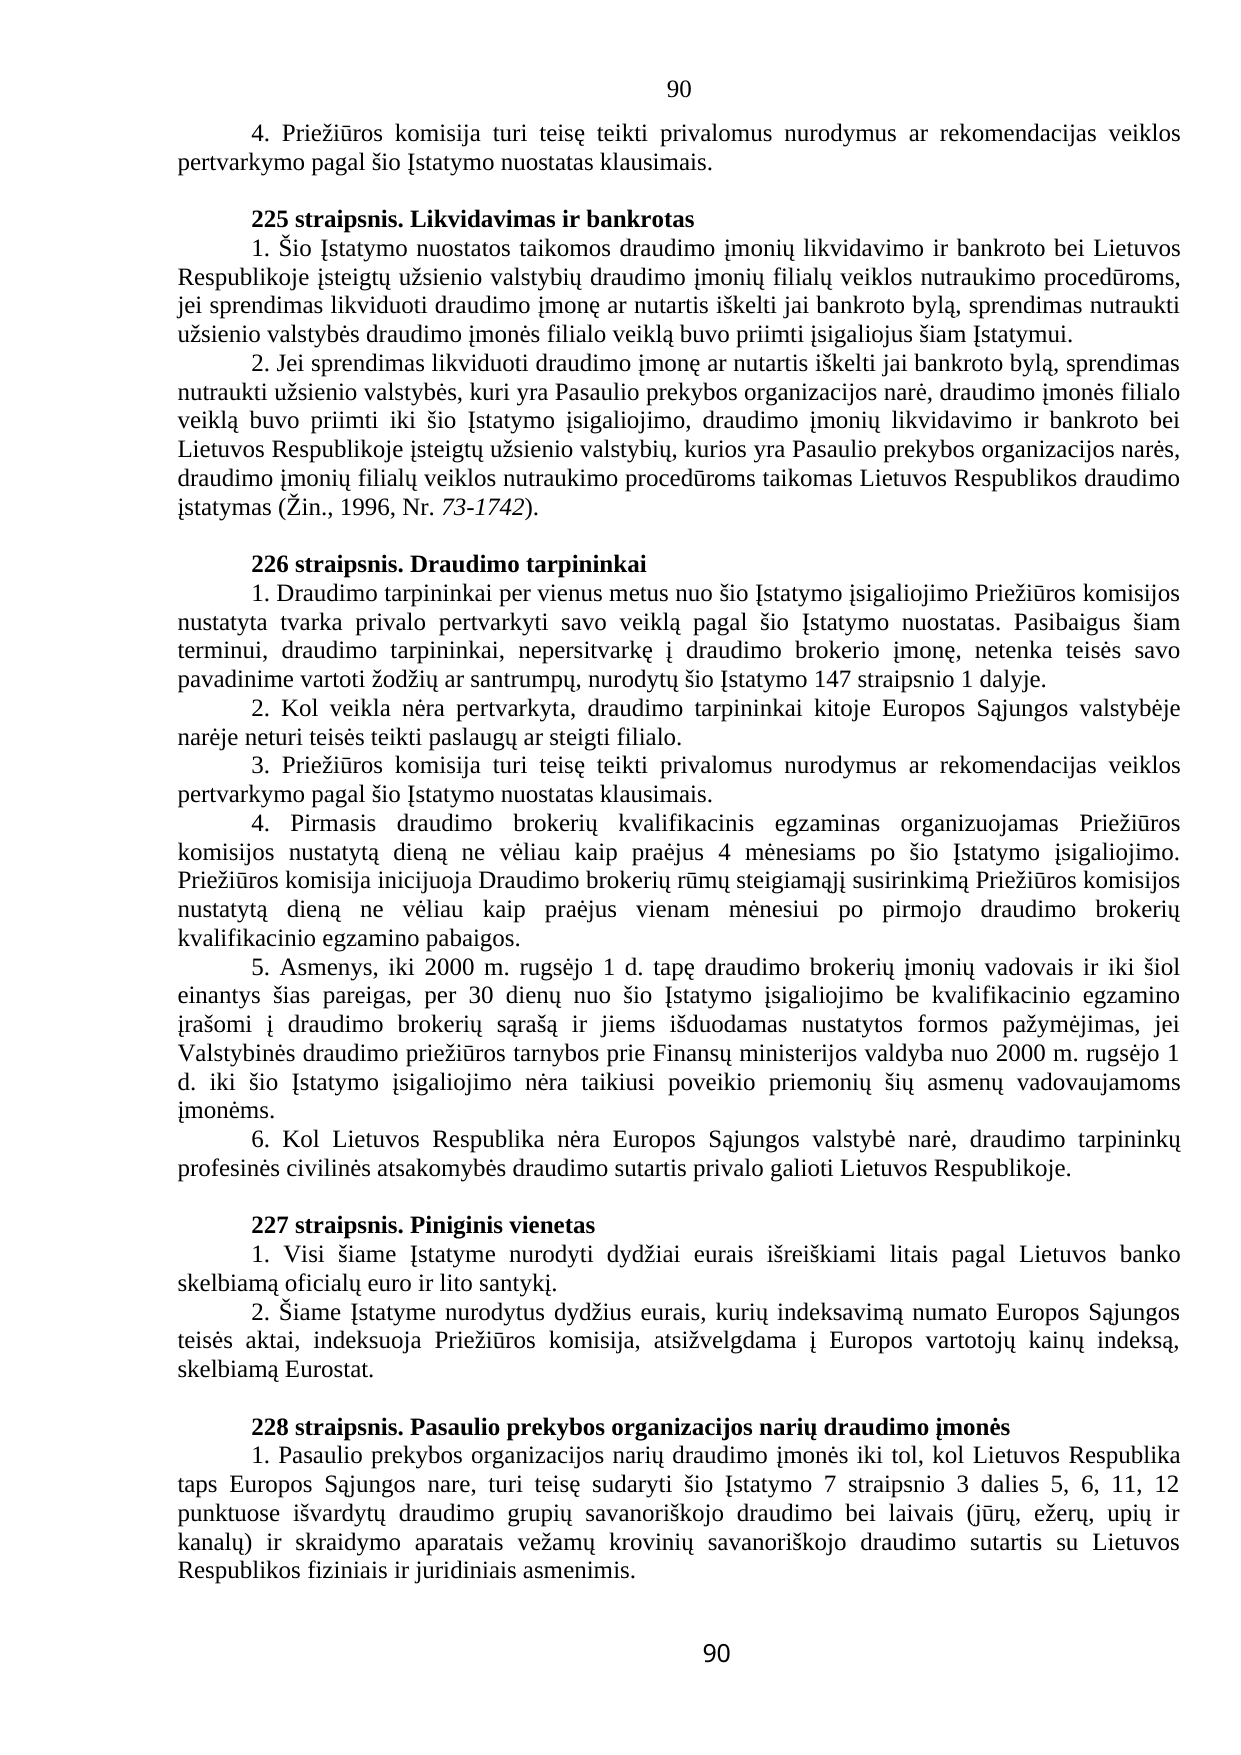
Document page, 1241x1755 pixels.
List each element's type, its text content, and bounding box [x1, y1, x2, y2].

text 2. Jei sprendimas likviduoti draudimo įmonę ar nutartis iškelti jai bankroto bylą, sprendimas nutraukti užsienio valstybės, kuri yra Pasaulio prekybos organizacijos narė, draudimo įmonės filialo veiklą buvo priimti iki šio Įstatymo įsigaliojimo, draudimo įmonių likvidavimo ir bankroto bei Lietuvos Respublikoje įsteigtų užsienio valstybių, kurios yra Pasaulio prekybos organizacijos narės, draudimo įmonių filialų veiklos nutraukimo procedūroms taikomas Lietuvos Respublikos draudimo įstatymas (Žin., 1996, Nr. 73-1742). [177, 348, 1181, 521]
text 225 straipsnis. Likvidavimas ir bankrotas [177, 204, 1181, 233]
text 1. Draudimo tarpininkai per vienus metus nuo šio Įstatymo įsigaliojimo Priežiūros komisijos nustatyta tvarka privalo pertvarkyti savo veiklą pagal šio Įstatymo nuostatas. Pasibaigus šiam terminui, draudimo tarpininkai, nepersitvarkę į draudimo brokerio įmonę, netenka teisės savo pavadinime vartoti žodžių ar santrumpų, nurodytų šio Įstatymo 147 straipsnio 1 dalyje. [177, 578, 1181, 693]
text 3. Priežiūros komisija turi teisę teikti privalomus nurodymus ar rekomendacijas veiklos pertvarkymo pagal šio Įstatymo nuostatas klausimais. [177, 751, 1181, 808]
text 226 straipsnis. Draudimo tarpininkai [177, 549, 1181, 578]
text 1. Pasaulio prekybos organizacijos narių draudimo įmonės iki tol, kol Lietuvos Respublika taps Europos Sąjungos nare, turi teisę sudaryti šio Įstatymo 7 straipsnio 3 dalies 5, 6, 11, 12 punktuose išvardytų draudimo grupių savanoriškojo draudimo bei laivais (jūrų, ežerų, upių ir kanalų) ir skraidymo aparatais vežamų krovinių savanoriškojo draudimo sutartis su Lietuvos Respublikos fiziniais ir juridiniais asmenimis. [177, 1441, 1181, 1584]
text 4. Pirmasis draudimo brokerių kvalifikacinis egzaminas organizuojamas Priežiūros komisijos nustatytą dieną ne vėliau kaip praėjus 4 mėnesiams po šio Įstatymo įsigaliojimo. Priežiūros komisija inicijuoja Draudimo brokerių rūmų steigiamąjį susirinkimą Priežiūros komisijos nustatytą dieną ne vėliau kaip praėjus vienam mėnesiui po pirmojo draudimo brokerių kvalifikacinio egzamino pabaigos. [177, 808, 1181, 952]
text 228 straipsnis. Pasaulio prekybos organizacijos narių draudimo įmonės [177, 1412, 1181, 1441]
text 227 straipsnis. Piniginis vienetas [177, 1211, 1181, 1239]
text 2. Šiame Įstatyme nurodytus dydžius eurais, kurių indeksavimą numato Europos Sąjungos teisės aktai, indeksuoja Priežiūros komisija, atsižvelgdama į Europos vartotojų kainų indeksą, skelbiamą Eurostat. [177, 1297, 1181, 1383]
text 5. Asmenys, iki 2000 m. rugsėjo 1 d. tapę draudimo brokerių įmonių vadovais ir iki šiol einantys šias pareigas, per 30 dienų nuo šio Įstatymo įsigaliojimo be kvalifikacinio egzamino įrašomi į draudimo brokerių sąrašą ir jiems išduodamas nustatytos formos pažymėjimas, jei Valstybinės draudimo priežiūros tarnybos prie Finansų ministerijos valdyba nuo 2000 m. rugsėjo 1 d. iki šio Įstatymo įsigaliojimo nėra taikiusi poveikio priemonių šių asmenų vadovaujamoms įmonėms. [177, 952, 1181, 1124]
text 1. Šio Įstatymo nuostatos taikomos draudimo įmonių likvidavimo ir bankroto bei Lietuvos Respublikoje įsteigtų užsienio valstybių draudimo įmonių filialų veiklos nutraukimo procedūroms, jei sprendimas likviduoti draudimo įmonę ar nutartis iškelti jai bankroto bylą, sprendimas nutraukti užsienio valstybės draudimo įmonės filialo veiklą buvo priimti įsigaliojus šiam Įstatymui. [177, 233, 1181, 348]
text 4. Priežiūros komisija turi teisę teikti privalomus nurodymus ar rekomendacijas veiklos pertvarkymo pagal šio Įstatymo nuostatas klausimais. [177, 118, 1181, 176]
text 6. Kol Lietuvos Respublika nėra Europos Sąjungos valstybė narė, draudimo tarpininkų profesinės civilinės atsakomybės draudimo sutartis privalo galioti Lietuvos Respublikoje. [177, 1124, 1181, 1182]
text 2. Kol veikla nėra pertvarkyta, draudimo tarpininkai kitoje Europos Sąjungos valstybėje narėje neturi teisės teikti paslaugų ar steigti filialo. [177, 693, 1181, 751]
text 1. Visi šiame Įstatyme nurodyti dydžiai eurais išreiškiami litais pagal Lietuvos banko skelbiamą oficialų euro ir lito santykį. [177, 1239, 1181, 1297]
